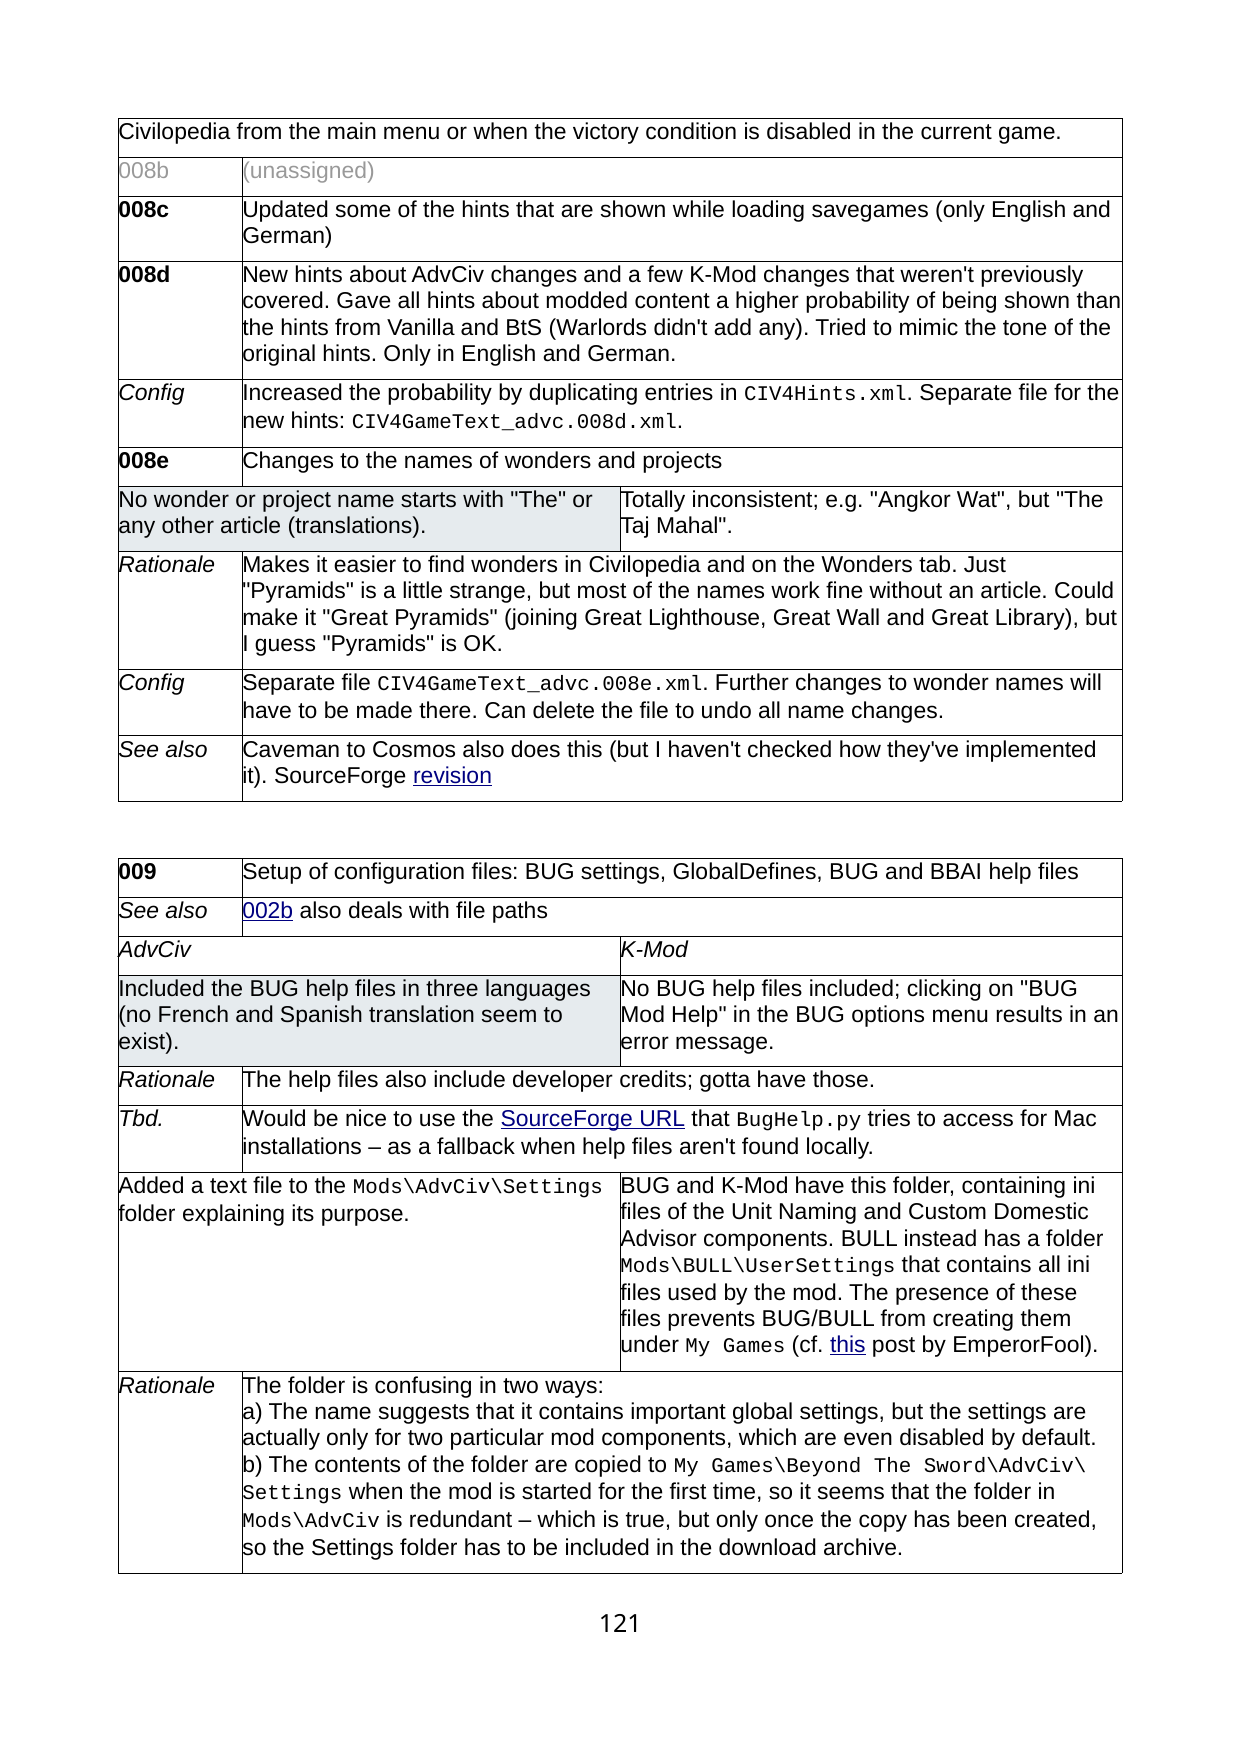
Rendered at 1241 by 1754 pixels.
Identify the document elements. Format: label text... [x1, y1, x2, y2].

table_cell No BUG help files included; clicking on "BUG Mod Help" in the BUG options menu results in an error message. [621, 976, 1122, 1066]
table_cell No wonder or project name starts with "The" or any other article (translations). [119, 487, 620, 551]
table_cell Rationale [119, 1067, 242, 1105]
table_cell K-Mod [621, 937, 1122, 975]
table_cell Added a text file to the Mods\AdvCiv\Settings folder explaining its purpose. [119, 1173, 620, 1371]
table_cell See also [119, 898, 242, 936]
table_cell Caveman to Cosmos also does this (but I haven't checked how they've implemented it). SourceForge revision [243, 736, 1122, 801]
table_cell Changes to the names of wonders and projects [243, 448, 1122, 486]
table_cell Would be nice to use the SourceForge URL that BugHelp.py tries to access for Mac installations – as a fallback when help files aren't found locally. [243, 1106, 1122, 1172]
table_cell Totally inconsistent; e.g. "Angkor Wat", but "The Taj Mahal". [621, 487, 1122, 551]
table_header Setup of configuration files: BUG settings, GlobalDefines, BUG and BBAI help files [243, 859, 1122, 897]
table_cell BUG and K-Mod have this folder, containing ini files of the Unit Naming and Custom Domestic Advisor components. BULL instead has a folder Mods\BULL\UserSettings that contains all ini files used by the mod. The presence of these files prevents BUG/BULL from creating them under My Games (cf. this post by EmperorFool). [621, 1173, 1122, 1371]
table_cell Makes it easier to find wonders in Civilopedia and on the Wonders tab. Just "Pyramids" is a little strange, but most of the names work fine without an article. Could make it "Great Pyramids" (joining Great Lighthouse, Great Wall and Great Library), but I guess "Pyramids" is OK. [243, 552, 1122, 669]
table_cell Included the BUG help files in three languages (no French and Spanish translation seem to exist). [119, 976, 620, 1066]
table_cell New hints about AdvCiv changes and a few K-Mod changes that weren't previously covered. Gave all hints about modded content a higher probability of being shown than the hints from Vanilla and BtS (Warlords didn't add any). Tried to mimic the tone of the original hints. Only in English and German. [243, 262, 1122, 379]
table_cell 002b also deals with file paths [243, 898, 1122, 936]
table_cell Increased the probability by duplicating entries in CIV4Hints.xml. Separate file for the new hints: CIV4GameText_advc.008d.xml. [243, 380, 1122, 447]
table_cell Separate file CIV4GameText_advc.008e.xml. Further changes to wonder names will have to be made there. Can delete the file to undo all name changes. [243, 670, 1122, 735]
table_cell 008d [119, 262, 242, 379]
table_cell AdvCiv [119, 937, 620, 975]
table_cell (unassigned) [243, 158, 1122, 196]
table_cell See also [119, 736, 242, 801]
table_cell Rationale [119, 552, 242, 669]
table_cell 008e [119, 448, 242, 486]
table_cell Updated some of the hints that are shown while loading savegames (only English and German) [243, 197, 1122, 261]
table_cell Civilopedia from the main menu or when the victory condition is disabled in the current game. [119, 119, 1122, 157]
table_cell Rationale [119, 1372, 242, 1572]
table_cell Tbd. [119, 1106, 242, 1172]
table_cell Config [119, 670, 242, 735]
table_cell 008b [119, 158, 242, 196]
table_cell The folder is confusing in two ways: a) The name suggests that it contains important global settings, but the settings are actually only for two particular mod components, which are even disabled by default. b) The contents of the folder are copied to My Games\Beyond The Sword\AdvCiv\Settings when the mod is started for the first time, so it seems that the folder in Mods\AdvCiv is redundant – which is true, but only once the copy has been created, so the Settings folder has to be included in the download archive. [243, 1372, 1122, 1572]
table_cell 008c [119, 197, 242, 261]
table_header 009 [119, 859, 242, 897]
table_cell The help files also include developer credits; gotta have those. [243, 1067, 1122, 1105]
table_cell Config [119, 380, 242, 447]
